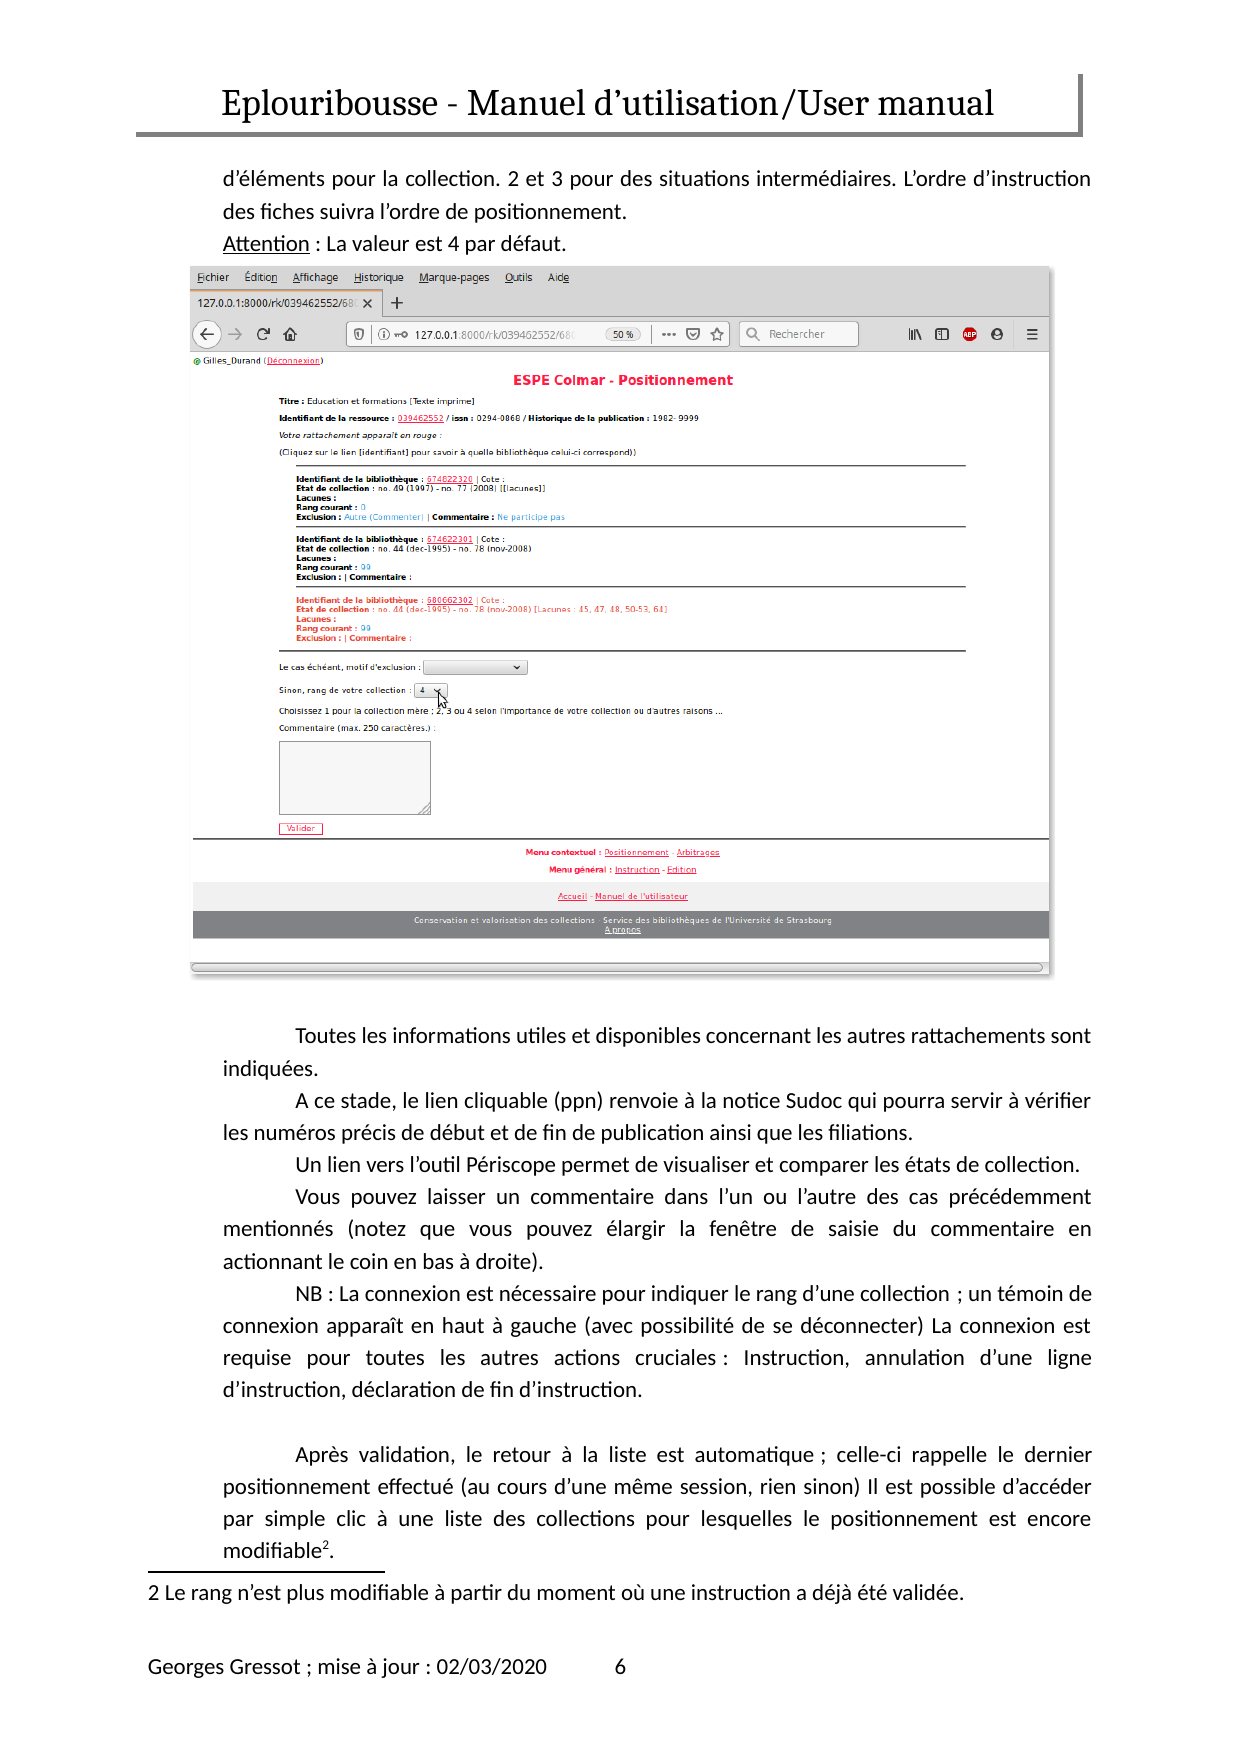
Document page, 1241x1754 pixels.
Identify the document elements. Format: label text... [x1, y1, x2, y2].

list A ce stade, le lien cliquable (ppn) renvoie à la notice Sudoc qui pourra servir à vérifier les numéros précis de début et de fin de publication ainsi que les filiations. [223, 1086, 1093, 1146]
list d’éléments pour la collection. 2 et 3 pour des situations intermédiaires. L’ordre d’instruction des fiches suivra l’ordre de positionnement. [223, 164, 1093, 225]
picture [185, 261, 1055, 981]
list NB : La connexion est nécessaire pour indiquer le rang d’une collection ; un témoin de connexion apparaît en haut à gauche (avec possibilité de se déconnecter) La connexion est requise pour toutes les autres actions cruciales : Instruction, annulation d’une ligne d’instruction, déclaration de fin d’instruction. [223, 1279, 1093, 1403]
list Vous pouvez laisser un commentaire dans l’un ou l’autre des cas précédemment mentionnés (notez que vous pouvez élargir la fenêtre de saisie du commentaire en actionnant le coin en bas à droite). [223, 1182, 1093, 1275]
text Le rang n’est plus modifiable à partir du moment où une instruction a déjà été validée. [148, 1578, 1093, 1606]
list Après validation, le retour à la liste est automatique ; celle-ci rappelle le dernier positionnement effectué (au cours d’une même session, rien sinon) Il est possible d’accéder par simple clic à une liste des collections pour lesquelles le positionnement est encore modifiable. [223, 1440, 1093, 1564]
list Toutes les informations utiles et disponibles concernant les autres rattachements sont indiquées. [223, 1021, 1093, 1082]
list Un lien vers l’outil Périscope permet de visualiser et comparer les états de collection. [223, 1150, 1093, 1178]
list Attention : La valeur est 4 par défaut. [223, 229, 1093, 257]
